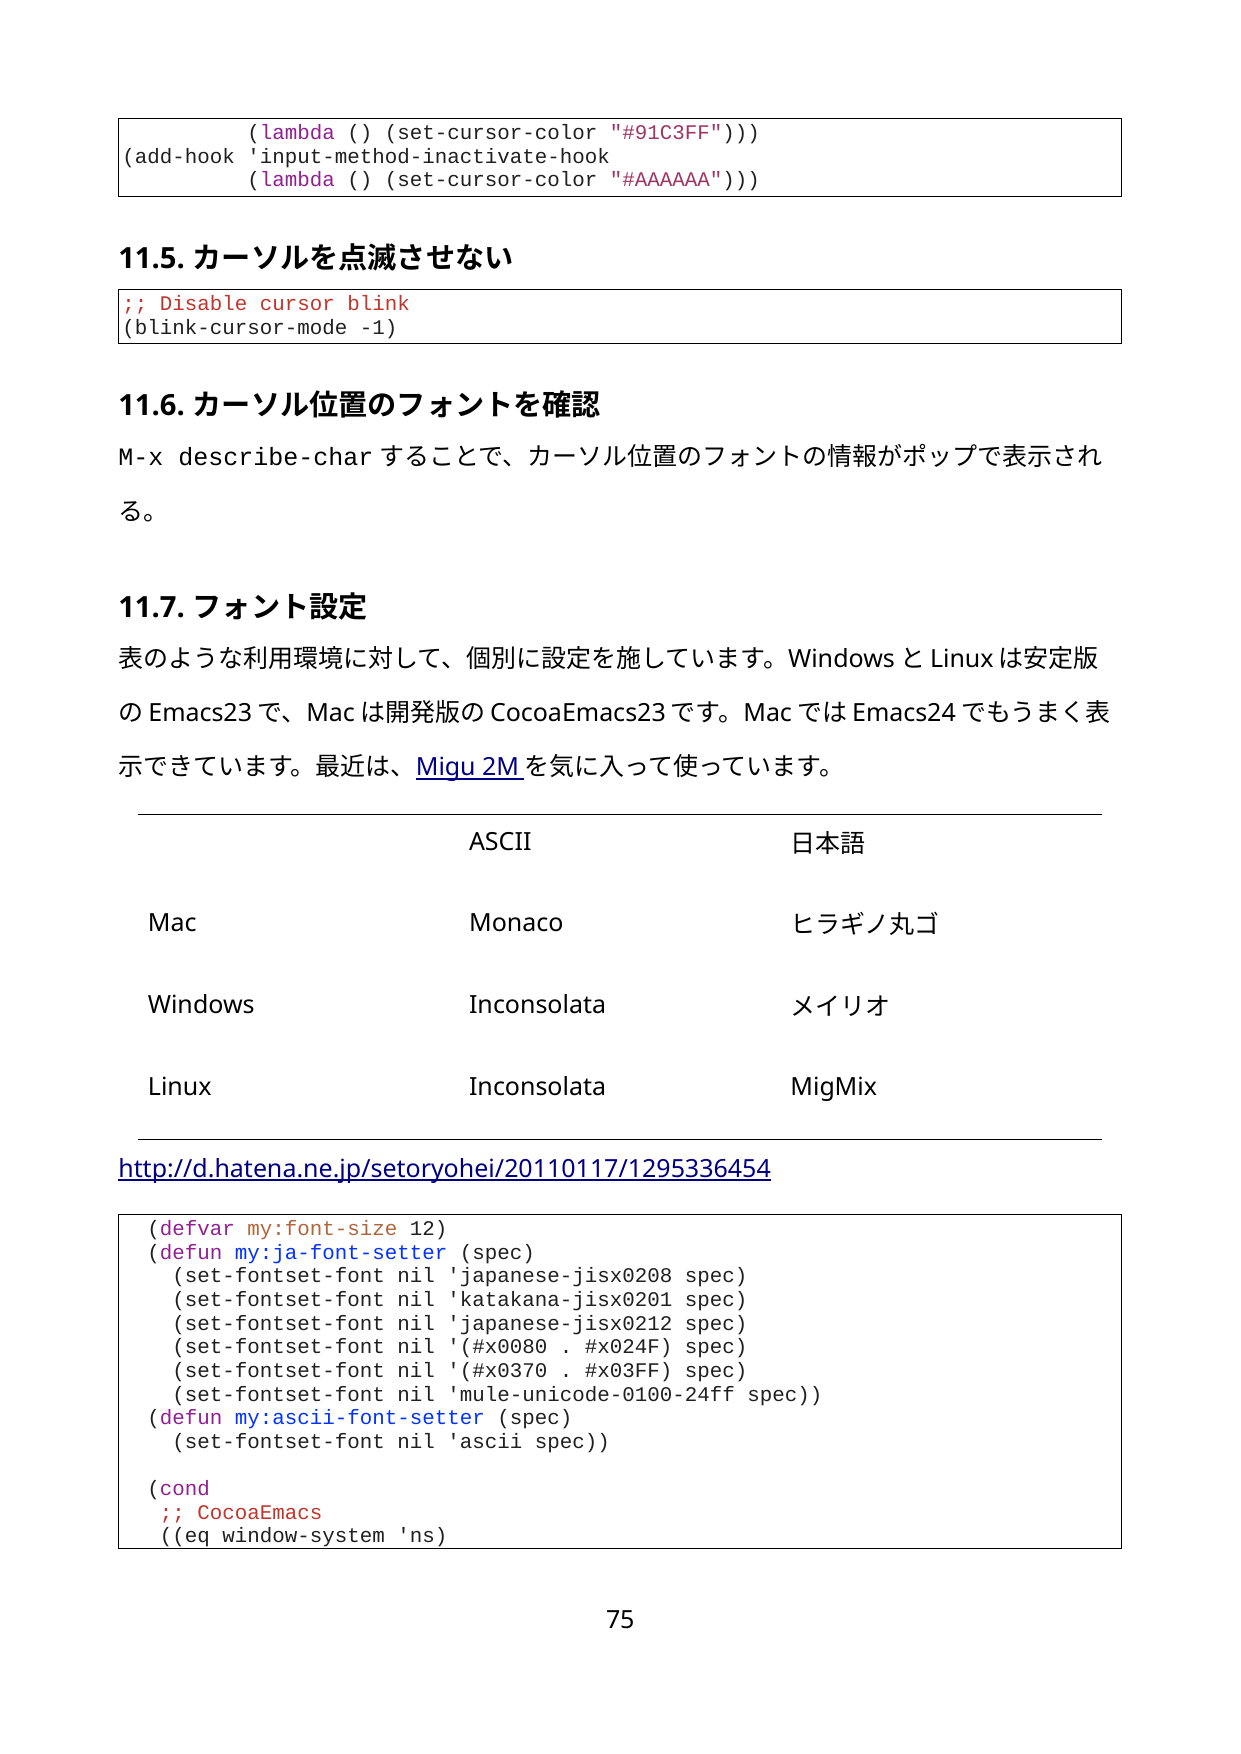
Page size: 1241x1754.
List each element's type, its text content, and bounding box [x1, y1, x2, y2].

table_cell Mac [138, 896, 459, 977]
subtitle フォント設定 [118, 583, 1122, 626]
text (defun my:ja-font-setter (spec) [119, 1238, 1121, 1261]
text (set-fontset-font nil 'japanese-jisx0212 spec) [119, 1309, 1121, 1332]
text (set-fontset-font nil 'mule-unicode-0100-24ff spec)) [119, 1380, 1121, 1403]
table_cell Monaco [460, 896, 781, 977]
text ((eq window-system 'ns) [119, 1522, 1121, 1548]
table_cell Inconsolata [460, 1059, 781, 1139]
table_header 日本語 [781, 815, 1102, 896]
text 表のような利用環境に対して、個別に設定を施しています。WindowsとLinuxは安定版のEmacs23で、Macは開発版のCocoaEmacs23です。MacではEmacs24でもうまく表示できています。最近は、Migu 2Mを気に入って使っています。 [118, 638, 1122, 783]
text (add-hook 'input-method-inactivate-hook [119, 142, 1121, 165]
text ;; Disable cursor blink [119, 290, 1121, 313]
text (set-fontset-font nil 'japanese-jisx0208 spec) [119, 1261, 1121, 1285]
text (lambda () (set-cursor-color "#AAAAAA"))) [119, 165, 1121, 196]
text ;; CocoaEmacs [119, 1498, 1121, 1522]
text (set-fontset-font nil '(#x0370 . #x03FF) spec) [119, 1356, 1121, 1380]
text M-x describe-char することで、カーソル位置のフォントの情報がポップで表示される。 [118, 437, 1122, 528]
text (cond [119, 1474, 1121, 1498]
text (defun my:ascii-font-setter (spec) [119, 1403, 1121, 1427]
table_cell メイリオ [781, 978, 1102, 1059]
text (blink-cursor-mode -1) [119, 313, 1121, 343]
text (set-fontset-font nil '(#x0080 . #x024F) spec) [119, 1332, 1121, 1356]
table_cell ヒラギノ丸ゴ [781, 896, 1102, 977]
text (set-fontset-font nil 'katakana-jisx0201 spec) [119, 1285, 1121, 1309]
table_cell MigMix [781, 1059, 1102, 1139]
text (defvar my:font-size 12) [119, 1215, 1121, 1238]
subtitle カーソルを点滅させない [118, 234, 1122, 277]
table_header [138, 815, 459, 896]
table_cell Windows [138, 978, 459, 1059]
subtitle カーソル位置のフォントを確認 [118, 382, 1122, 424]
table_cell Linux [138, 1059, 459, 1139]
text http://d.hatena.ne.jp/setoryohei/20110117/1295336454 [118, 1151, 1122, 1185]
text (lambda () (set-cursor-color "#91C3FF"))) [119, 119, 1121, 142]
text (set-fontset-font nil 'ascii spec)) [119, 1427, 1121, 1451]
table_cell Inconsolata [460, 978, 781, 1059]
table_header ASCII [460, 815, 781, 896]
